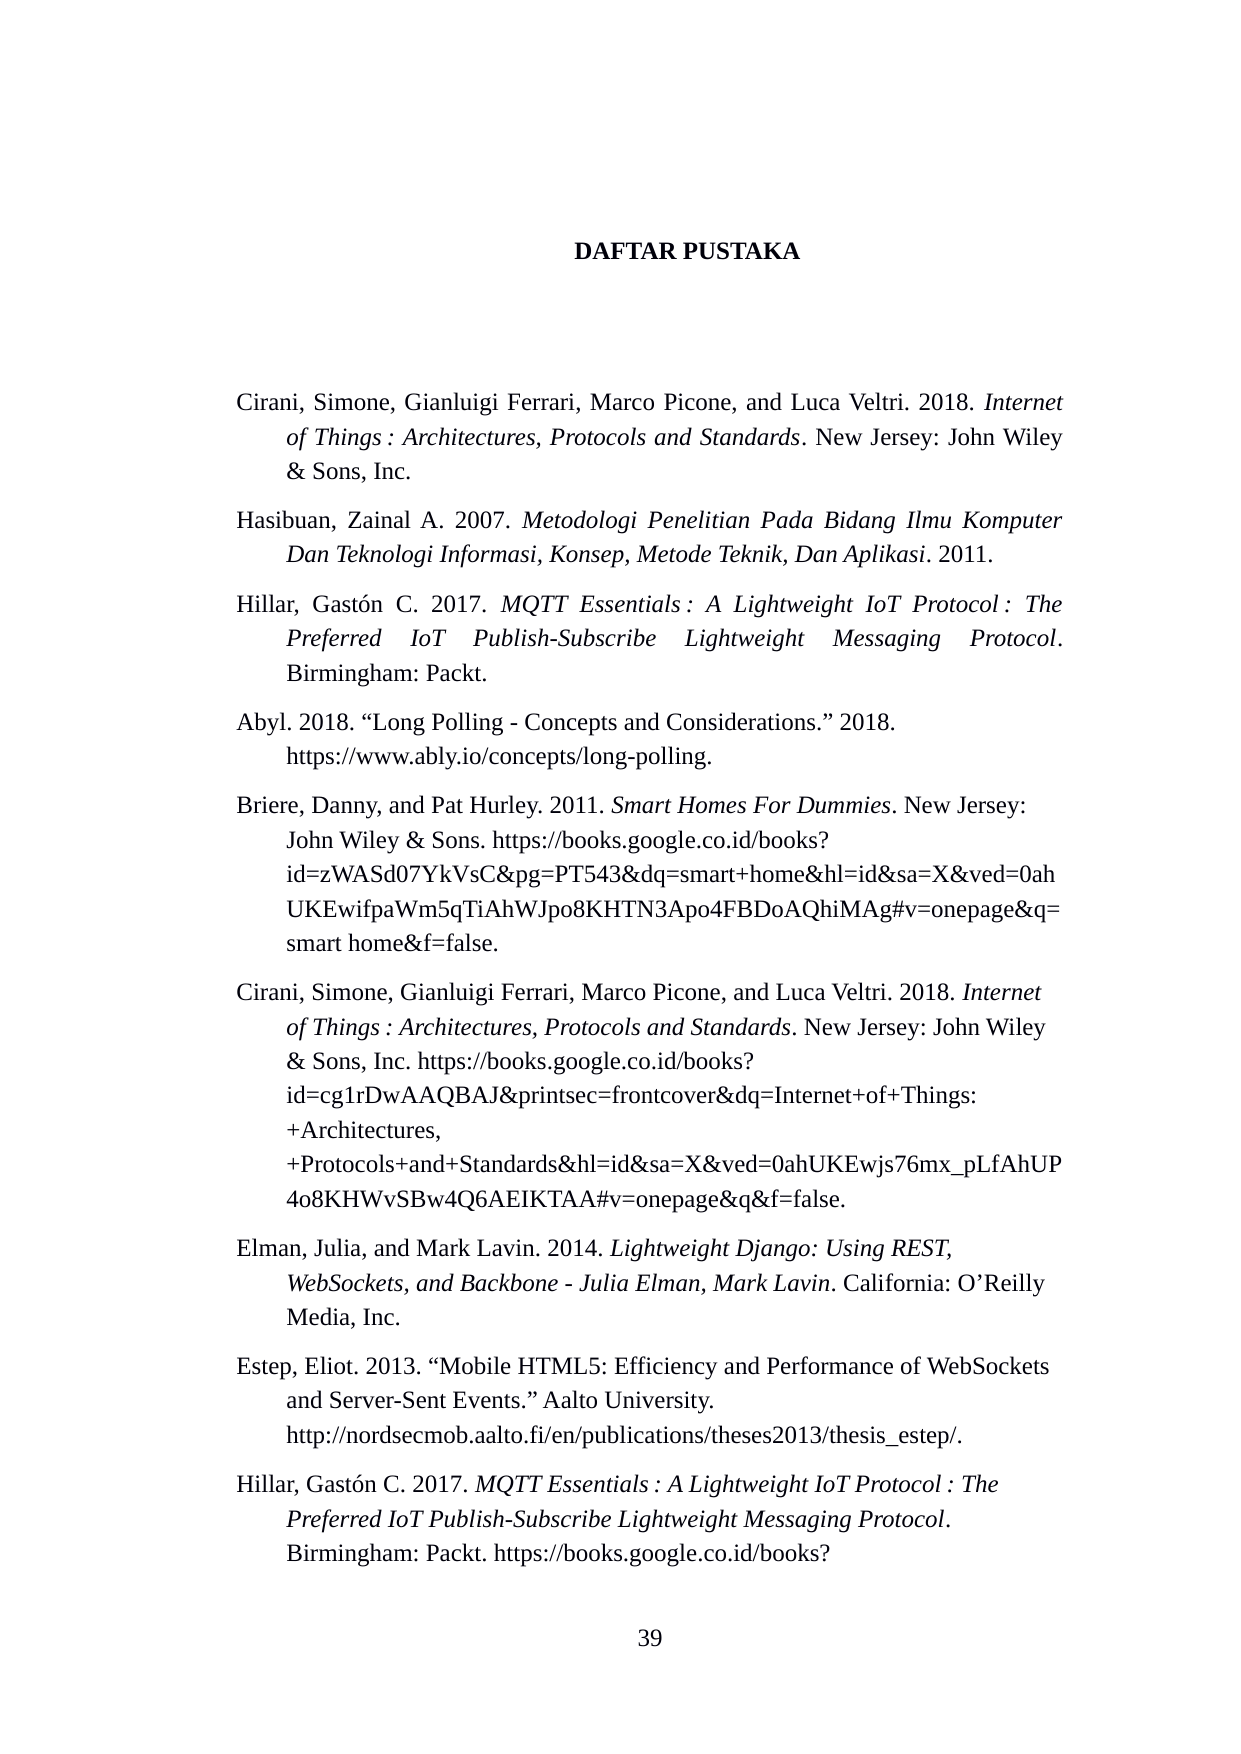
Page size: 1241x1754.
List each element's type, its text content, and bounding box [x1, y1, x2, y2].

text Abyl. 2018. “Long Polling - Concepts and Considerations.” 2018. https://www.ably.io/concepts/long-polling. [236, 707, 1063, 770]
subtitle DAFTAR PUSTAKA [311, 236, 1063, 265]
text Hillar, Gastón C. 2017. MQTT Essentials : A Lightweight IoT Protocol : The Preferred IoT Publish-Subscribe Lightweight Messaging Protocol. Birmingham: Packt. https://books.google.co.id/books? [236, 1469, 1063, 1567]
text Cirani, Simone, Gianluigi Ferrari, Marco Picone, and Luca Veltri. 2018. Internet of Things : Architectures, Protocols and Standards. New Jersey: John Wiley & Sons, Inc. [236, 387, 1063, 485]
text Estep, Eliot. 2013. “Mobile HTML5: Efficiency and Performance of WebSockets and Server-Sent Events.” Aalto University. http://nordsecmob.aalto.fi/en/publications/theses2013/thesis_estep/. [236, 1351, 1063, 1449]
text Hillar, Gastón C. 2017. MQTT Essentials : A Lightweight IoT Protocol : The Preferred IoT Publish-Subscribe Lightweight Messaging Protocol. Birmingham: Packt. [236, 589, 1063, 686]
text Elman, Julia, and Mark Lavin. 2014. Lightweight Django: Using REST, WebSockets, and Backbone - Julia Elman, Mark Lavin. California: O’Reilly Media, Inc. [236, 1233, 1063, 1331]
text Briere, Danny, and Pat Hurley. 2011. Smart Homes For Dummies. New Jersey: John Wiley & Sons. https://books.google.co.id/books?id=zWASd07YkVsC&pg=PT543&dq=smart+home&hl=id&sa=X&ved=0ahUKEwifpaWm5qTiAhWJpo8KHTN3Apo4FBDoAQhiMAg#v=onepage&q=smart home&f=false. [236, 790, 1063, 957]
text Cirani, Simone, Gianluigi Ferrari, Marco Picone, and Luca Veltri. 2018. Internet of Things : Architectures, Protocols and Standards. New Jersey: John Wiley & Sons, Inc. https://books.google.co.id/books?id=cg1rDwAAQBAJ&printsec=frontcover&dq=Internet+of+Things:+Architectures,+Protocols+and+Standards&hl=id&sa=X&ved=0ahUKEwjs76mx_pLfAhUP4o8KHWvSBw4Q6AEIKTAA#v=onepage&q&f=false. [236, 977, 1063, 1213]
text Hasibuan, Zainal A. 2007. Metodologi Penelitian Pada Bidang Ilmu Komputer Dan Teknologi Informasi, Konsep, Metode Teknik, Dan Aplikasi. 2011. [236, 505, 1063, 568]
